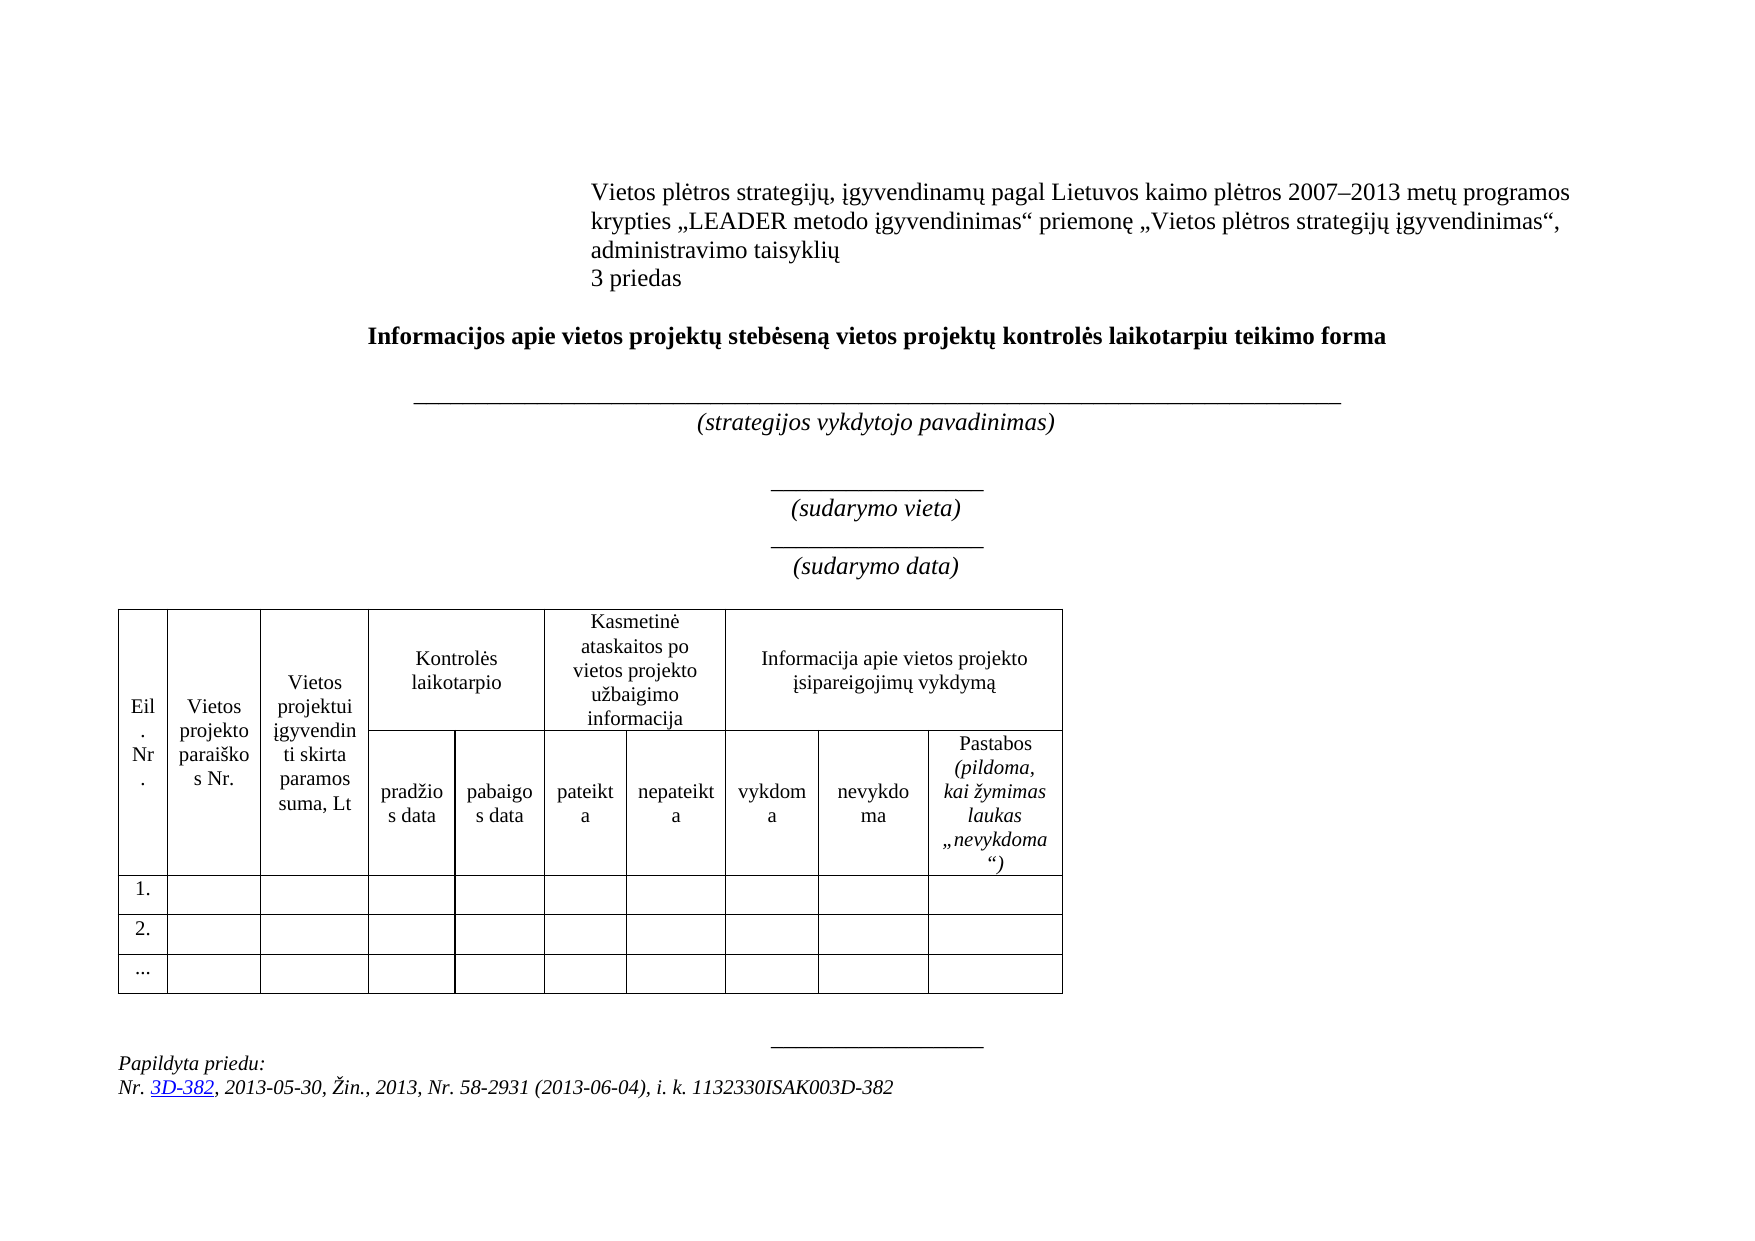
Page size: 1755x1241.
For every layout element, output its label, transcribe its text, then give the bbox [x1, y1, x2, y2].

text _________________ [118, 1022, 1636, 1051]
table_cell [545, 876, 626, 914]
table_cell vykdoma [726, 731, 818, 875]
table_cell ... [119, 955, 167, 993]
table_cell 1. [119, 876, 167, 914]
table_cell [819, 915, 928, 953]
text Papildyta priedu: [118, 1051, 1636, 1075]
table_cell [929, 955, 1062, 993]
table_cell [627, 876, 725, 914]
table_header Kontrolės laikotarpio [369, 610, 544, 730]
table_cell pateikta [545, 731, 626, 875]
text _________________ [118, 465, 1636, 493]
text Vietos plėtros strategijų, įgyvendinamų pagal Lietuvos kaimo plėtros 2007–2013 metų programos krypties „LEADER metodo įgyvendinimas“ priemonę „Vietos plėtros strategijų įgyvendinimas“, administravimo taisyklių [591, 177, 1636, 263]
table_cell [456, 876, 544, 914]
table_cell [456, 955, 544, 993]
table_cell [627, 955, 725, 993]
table_cell [726, 915, 818, 953]
table_cell Pastabos (pildoma, kai žymimas laukas „nevykdoma“) [929, 731, 1062, 875]
table_cell nevykdoma [819, 731, 928, 875]
table_cell [369, 915, 454, 953]
table_cell [929, 876, 1062, 914]
text (sudarymo data) [118, 551, 1636, 580]
table_cell [627, 915, 725, 953]
table_cell [819, 876, 928, 914]
table_cell [261, 915, 368, 953]
table_cell [168, 955, 260, 993]
text _ [118, 378, 1636, 407]
table_cell [168, 876, 260, 914]
table_cell 2. [119, 915, 167, 953]
table_cell [545, 915, 626, 953]
table_cell [369, 876, 454, 914]
table_header Eil. Nr. [119, 610, 167, 875]
table_cell [545, 955, 626, 993]
table_cell nepateikta [627, 731, 725, 875]
table_header Informacija apie vietos projekto įsipareigojimų vykdymą [726, 610, 1062, 730]
table_cell [168, 915, 260, 953]
text Informacijos apie vietos projektų stebėseną vietos projektų kontrolės laikotarpiu teikimo forma [118, 321, 1636, 350]
table_header Vietos projekto paraiškos Nr. [168, 610, 260, 875]
text Nr. 3D-382, 2013-05-30, Žin., 2013, Nr. 58-2931 (2013-06-04), i. k. 1132330ISAK003D-382 [118, 1075, 1636, 1099]
table_cell [261, 955, 368, 993]
table_cell [369, 955, 454, 993]
table_cell [456, 915, 544, 953]
table_cell [819, 955, 928, 993]
text 3 priedas [591, 263, 1636, 292]
text (sudarymo vieta) [118, 493, 1636, 522]
table_cell pradžios data [369, 731, 454, 875]
table_cell [261, 876, 368, 914]
table_header Vietos projektui įgyvendinti skirta paramos suma, Lt [261, 610, 368, 875]
text _________________ [118, 522, 1636, 551]
table_cell [726, 955, 818, 993]
table_cell [726, 876, 818, 914]
text (strategijos vykdytojo pavadinimas) [118, 407, 1636, 436]
table_cell pabaigos data [456, 731, 544, 875]
table_cell [929, 915, 1062, 953]
table_header Kasmetinė ataskaitos po vietos projekto užbaigimo informacija [545, 610, 725, 730]
